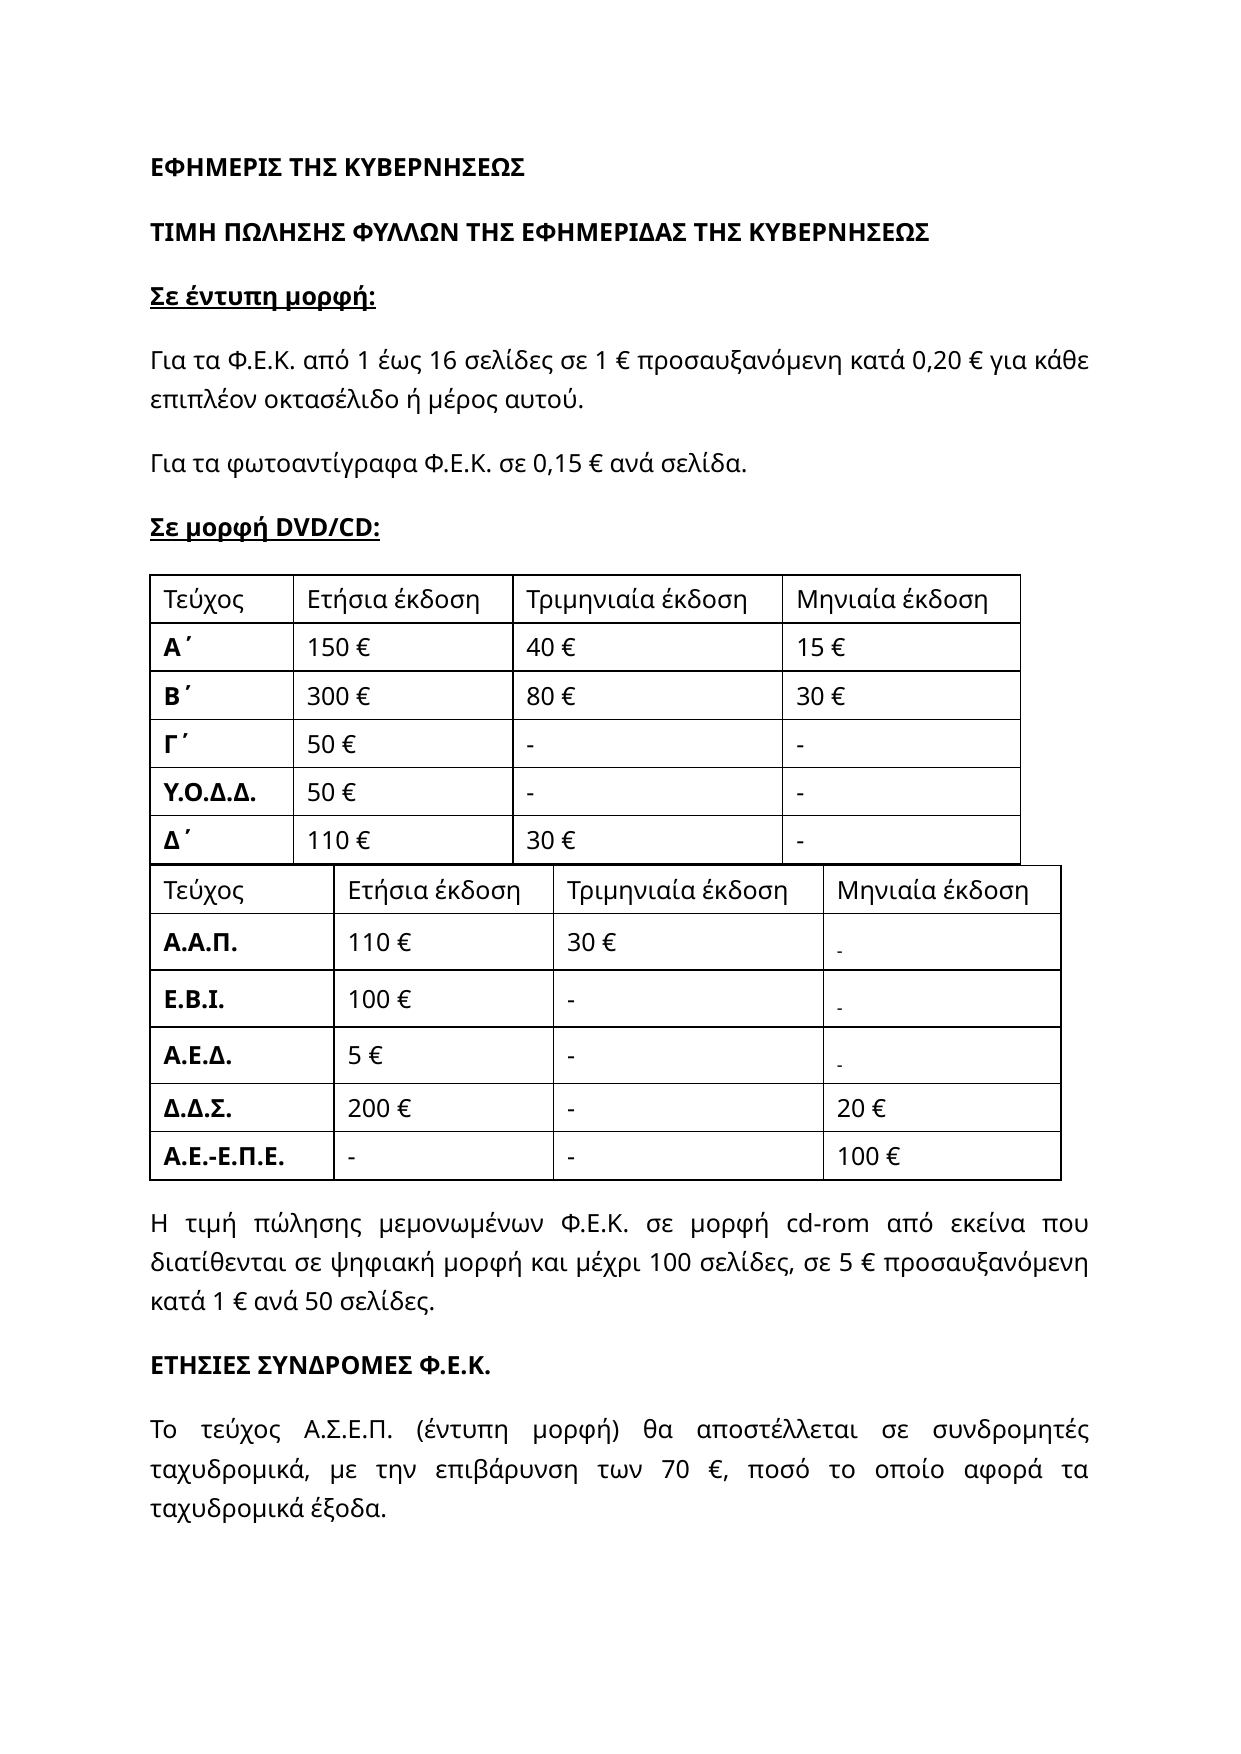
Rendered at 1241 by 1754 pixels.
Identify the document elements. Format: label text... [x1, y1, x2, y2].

text Για τα Φ.Ε.Κ. από 1 έως 16 σελίδες σε 1 € προσαυξανόμενη κατά 0,20 € για κάθε επιπλέον οκτασέλιδο ή μέρος αυτού. [150, 342, 1090, 416]
table_cell Ε.Β.Ι. [151, 971, 333, 1026]
table_cell Δ.Δ.Σ. [151, 1084, 333, 1131]
table_cell 50 € [294, 768, 512, 815]
table_cell 15 € [783, 624, 1020, 670]
table_cell 110 € [335, 914, 553, 969]
table_cell - [554, 1084, 823, 1131]
table_cell 20 € [824, 1084, 1060, 1131]
table_cell - [783, 816, 1020, 863]
table_cell 100 € [335, 971, 553, 1026]
table_header Τεύχος [151, 866, 333, 913]
text Το τεύχος Α.Σ.Ε.Π. (έντυπη μορφή) θα αποστέλλεται σε συνδρομητές ταχυδρομικά, με την επιβάρυνση των 70 €, ποσό το οποίο αφορά τα ταχυδρομικά έξοδα. [150, 1412, 1090, 1524]
table_cell 50 € [294, 720, 512, 767]
table_header Τεύχος [151, 576, 293, 622]
table_cell Α.Ε.-Ε.Π.Ε. [151, 1132, 333, 1179]
table_cell 200 € [335, 1084, 553, 1131]
text Για τα φωτοαντίγραφα Φ.Ε.Κ. σε 0,15 € ανά σελίδα. [150, 446, 1090, 480]
table_cell Δ΄ [151, 816, 293, 863]
table_cell 40 € [514, 624, 782, 670]
table_cell 30 € [554, 914, 823, 969]
table_header Ετήσια έκδοση [335, 866, 553, 913]
table_header Τριμηνιαία έκδοση [514, 576, 782, 622]
table_cell - [514, 768, 782, 815]
text ΕΤΗΣΙΕΣ ΣΥΝΔΡΟΜΕΣ Φ.Ε.Κ. [150, 1348, 1090, 1382]
table_cell Υ.Ο.Δ.Δ. [151, 768, 293, 815]
text Σε έντυπη μορφή: [150, 278, 1090, 312]
table_header Μηνιαία έκδοση [783, 576, 1020, 622]
text ΤΙΜΗ ΠΩΛΗΣΗΣ ΦΥΛΛΩΝ ΤΗΣ ΕΦΗΜΕΡΙΔΑΣ ΤΗΣ ΚΥΒΕΡΝΗΣΕΩΣ [150, 214, 1090, 248]
text ΕΦΗΜΕΡΙΣ ΤΗΣ ΚΥΒΕΡΝΗΣΕΩΣ [150, 150, 1090, 184]
table_cell Α΄ [151, 624, 293, 670]
table_cell - [824, 971, 1060, 1026]
table_cell 300 € [294, 672, 512, 718]
table_cell Α.Α.Π. [151, 914, 333, 969]
table_cell - [783, 720, 1020, 767]
table_cell 100 € [824, 1132, 1060, 1179]
table_cell - [514, 720, 782, 767]
table_cell - [824, 914, 1060, 969]
text Σε μορφή DVD/CD: [150, 510, 1090, 544]
table_cell - [554, 1132, 823, 1179]
table_cell Γ΄ [151, 720, 293, 767]
table_cell 150 € [294, 624, 512, 670]
text Η τιμή πώλησης μεμονωμένων Φ.Ε.Κ. σε μορφή cd-rom από εκείνα που διατίθενται σε ψηφιακή μορφή και μέχρι 100 σελίδες, σε 5 € προσαυξανόμενη κατά 1 € ανά 50 σελίδες. [150, 1205, 1090, 1318]
table_cell - [335, 1132, 553, 1179]
table_cell 5 € [335, 1028, 553, 1083]
table_cell - [783, 768, 1020, 815]
table_header Τριμηνιαία έκδοση [554, 866, 823, 913]
table_cell - [824, 1028, 1060, 1083]
table_cell 30 € [514, 816, 782, 863]
table_cell - [554, 1028, 823, 1083]
table_cell 80 € [514, 672, 782, 718]
table_cell - [554, 971, 823, 1026]
table_header Ετήσια έκδοση [294, 576, 512, 622]
table_cell Α.Ε.Δ. [151, 1028, 333, 1083]
table_cell 110 € [294, 816, 512, 863]
table_cell Β΄ [151, 672, 293, 718]
table_cell 30 € [783, 672, 1020, 718]
table_header Μηνιαία έκδοση [824, 866, 1060, 913]
